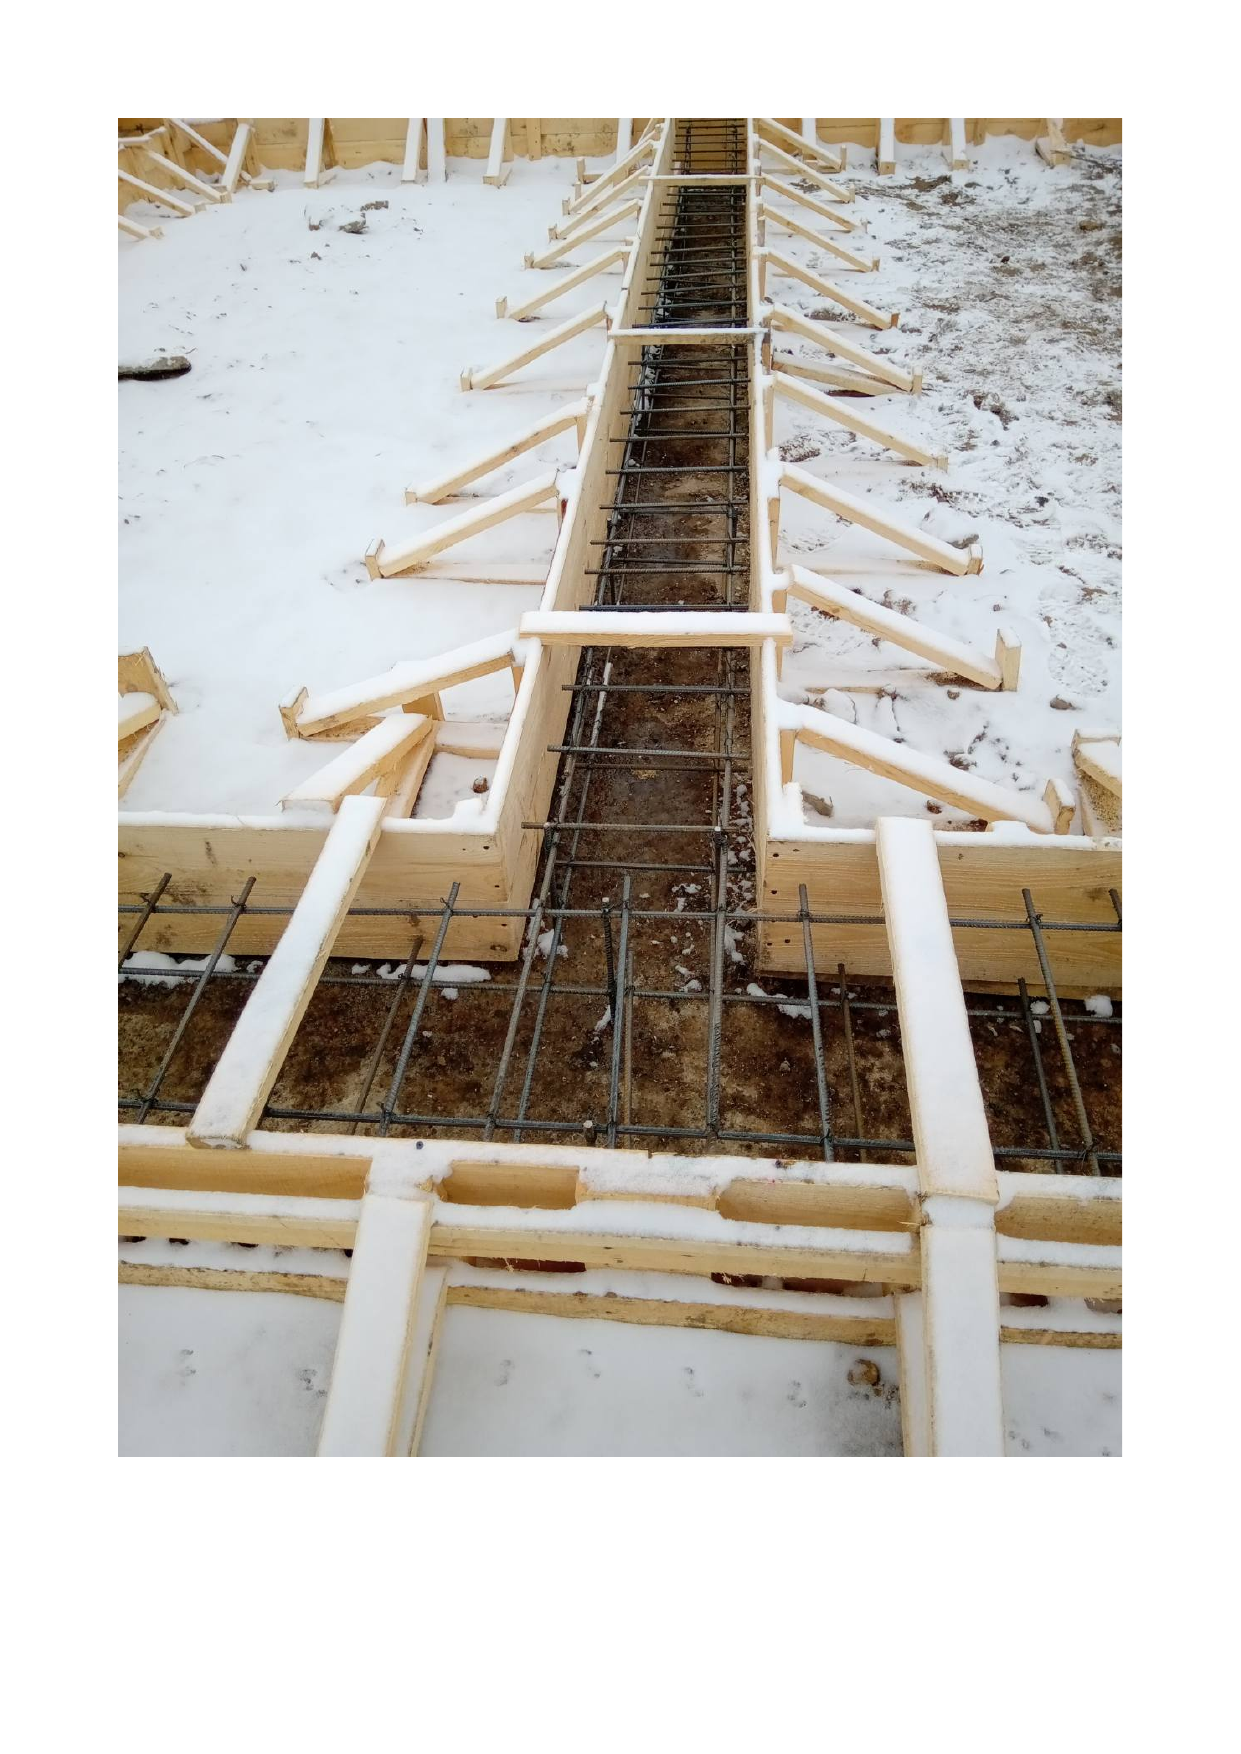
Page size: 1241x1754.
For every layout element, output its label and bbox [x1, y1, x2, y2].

picture [118, 118, 1123, 1457]
